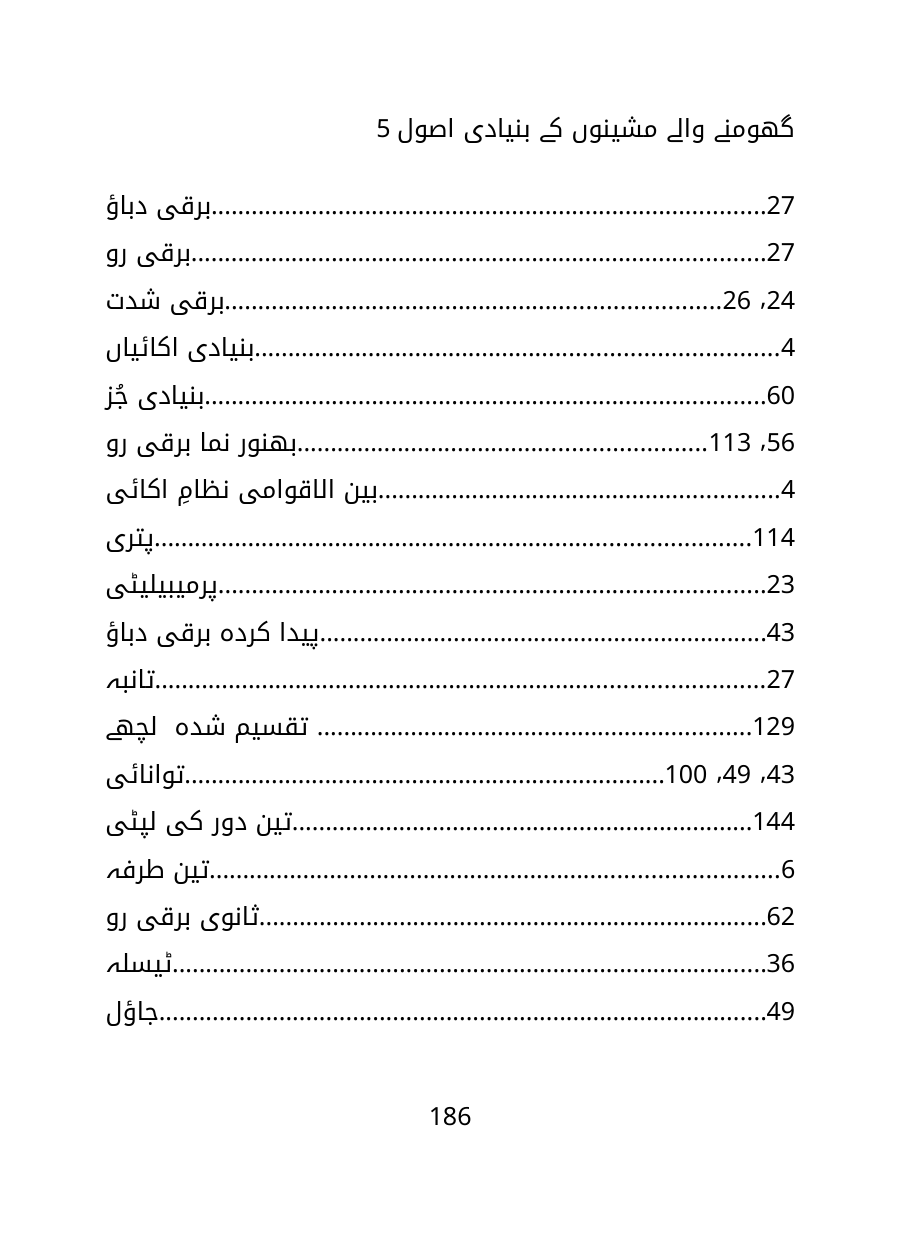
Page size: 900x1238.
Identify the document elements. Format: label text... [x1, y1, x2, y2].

text ٹیسلہ 36 [105, 941, 795, 988]
text برقی دباؤ 27 [105, 182, 795, 230]
text تقسیم شدہ لچھے 129 [105, 704, 795, 751]
text تین دور کی لپٹی 144 [105, 798, 795, 846]
text بین الاقوامی نظامِ اکائی 4 [105, 467, 795, 514]
text جاؤل 49 [105, 988, 795, 1036]
text پتری 114 [105, 514, 795, 562]
text بنیادی جُز 60 [105, 372, 795, 419]
text پرمیبیلیٹی 23 [105, 562, 795, 609]
text بنیادی اکائیاں 4 [105, 324, 795, 372]
text توانائی 43, 49, 100 [105, 751, 795, 798]
text بھنور نما برقی رو 56, 113 [105, 419, 795, 467]
text تین طرفہ 6 [105, 846, 795, 893]
text تانبہ 27 [105, 656, 795, 704]
text پیدا کردہ برقی دباؤ 43 [105, 609, 795, 656]
text برقی رو 27 [105, 230, 795, 277]
text برقی شدت 24, 26 [105, 277, 795, 324]
text ثانوی برقی رو 62 [105, 893, 795, 941]
